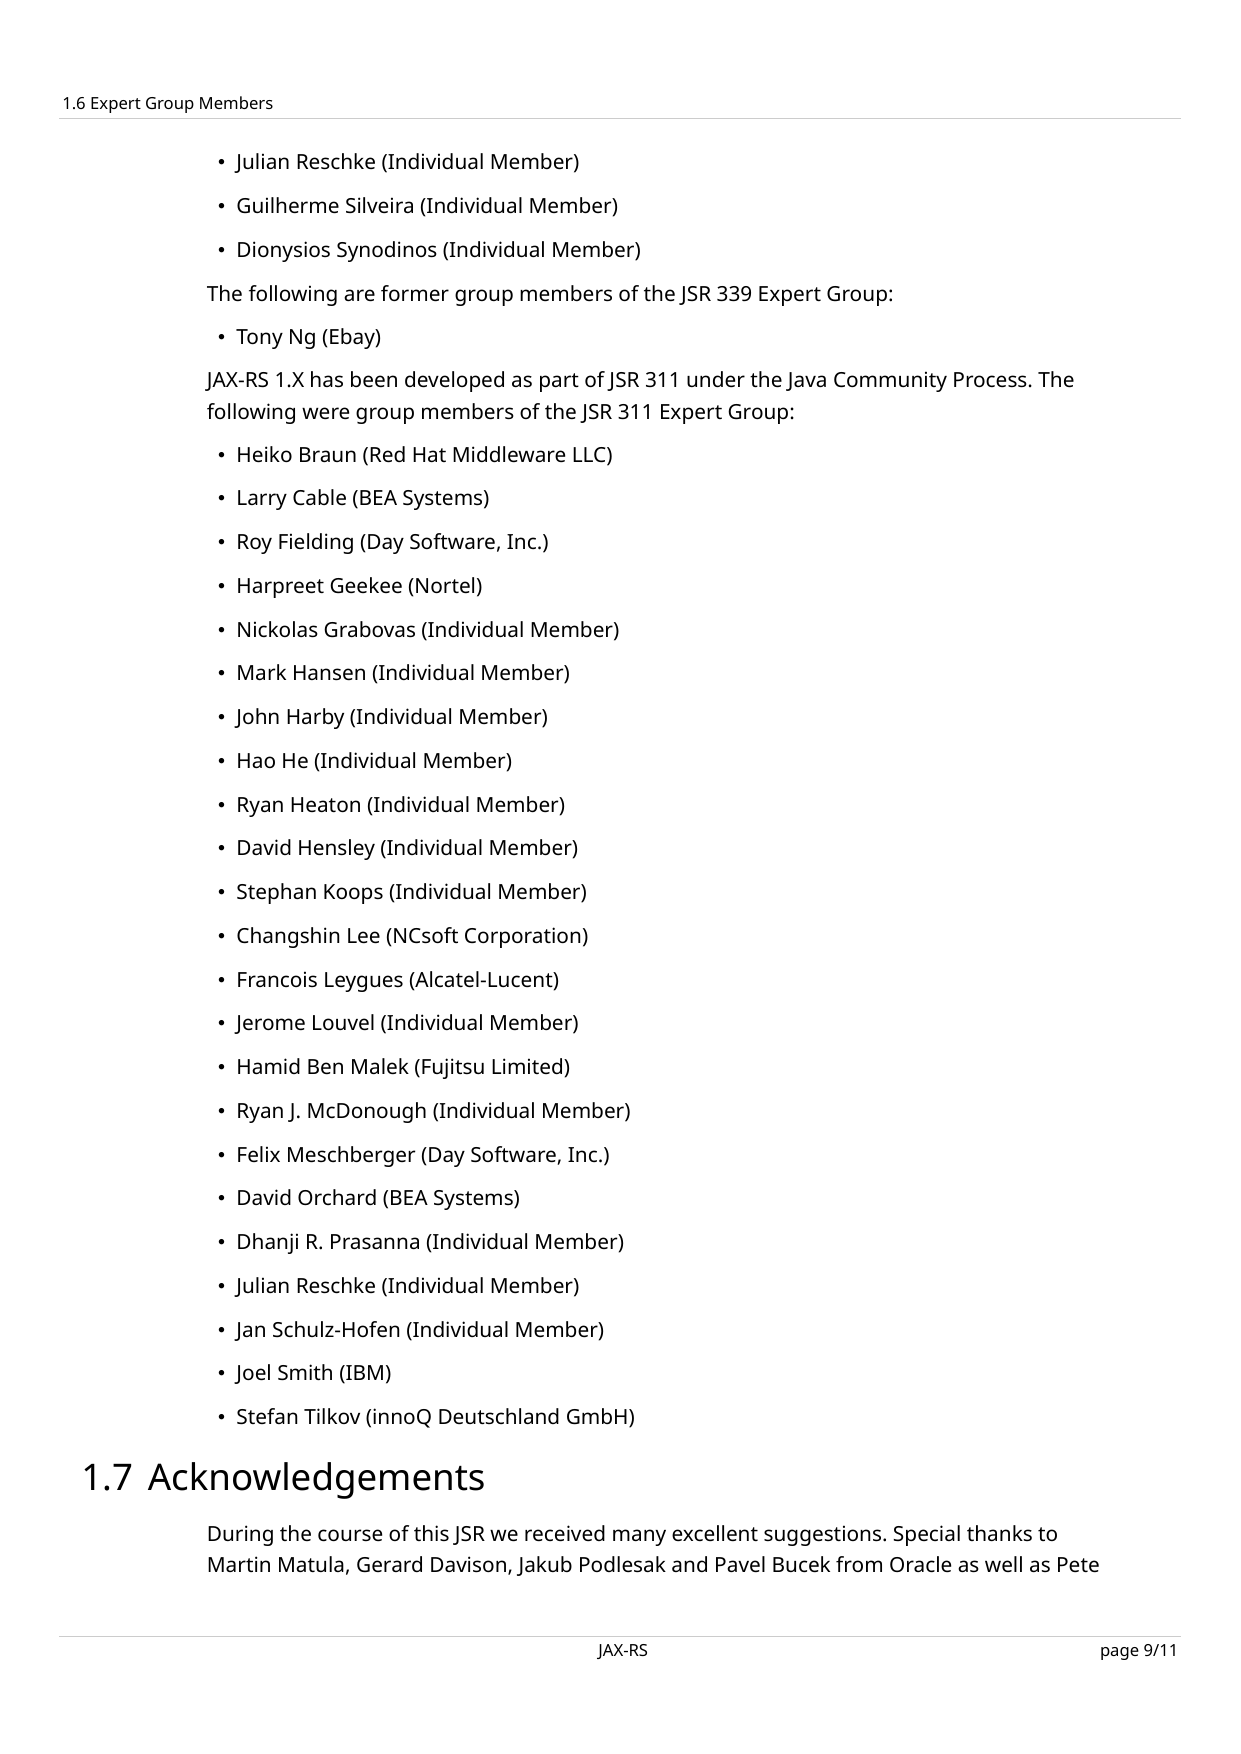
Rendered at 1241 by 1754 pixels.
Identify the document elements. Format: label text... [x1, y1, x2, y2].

list Changshin Lee (NCsoft Corporation) [221, 921, 1181, 949]
list Roy Fielding (Day Software, Inc.) [221, 527, 1181, 556]
list Heiko Braun (Red Hat Middleware LLC) [221, 440, 1181, 468]
list Jerome Louvel (Individual Member) [221, 1008, 1181, 1037]
list Stephan Koops (Individual Member) [221, 877, 1181, 906]
list David Hensley (Individual Member) [221, 833, 1181, 862]
list Julian Reschke (Individual Member) [221, 1271, 1181, 1299]
list Larry Cable (BEA Systems) [221, 483, 1181, 512]
text During the course of this JSR we received many excellent suggestions. Special thanks to Martin Matula, Gerard Davison, Jakub Podlesak and Pavel Bucek from Oracle as well as Pete [207, 1519, 1122, 1579]
list John Harby (Individual Member) [221, 702, 1181, 731]
list Stefan Tilkov (innoQ Deutschland GmbH) [221, 1402, 1181, 1431]
list Guilherme Silveira (Individual Member) [221, 191, 1181, 220]
list Dionysios Synodinos (Individual Member) [221, 235, 1181, 263]
text The following are former group members of the JSR 339 Expert Group: [207, 279, 1122, 307]
list Felix Meschberger (Day Software, Inc.) [221, 1140, 1181, 1168]
list Dhanji R. Prasanna (Individual Member) [221, 1227, 1181, 1256]
list Ryan Heaton (Individual Member) [221, 790, 1181, 818]
list Harpreet Geekee (Nortel) [221, 571, 1181, 599]
list Nickolas Grabovas (Individual Member) [221, 615, 1181, 643]
text JAX-RS 1.X has been developed as part of JSR 311 under the Java Community Process. The following were group members of the JSR 311 Expert Group: [207, 366, 1122, 425]
list Julian Reschke (Individual Member) [221, 147, 1181, 176]
list Ryan J. McDonough (Individual Member) [221, 1096, 1181, 1124]
list Hao He (Individual Member) [221, 746, 1181, 774]
list Jan Schulz-Hofen (Individual Member) [221, 1315, 1181, 1343]
list Joel Smith (IBM) [221, 1358, 1181, 1387]
subtitle Acknowledgements [133, 1451, 1181, 1501]
list Tony Ng (Ebay) [221, 322, 1181, 350]
list Mark Hansen (Individual Member) [221, 658, 1181, 687]
list Francois Leygues (Alcatel-Lucent) [221, 965, 1181, 993]
list Hamid Ben Malek (Fujitsu Limited) [221, 1052, 1181, 1081]
list David Orchard (BEA Systems) [221, 1183, 1181, 1212]
